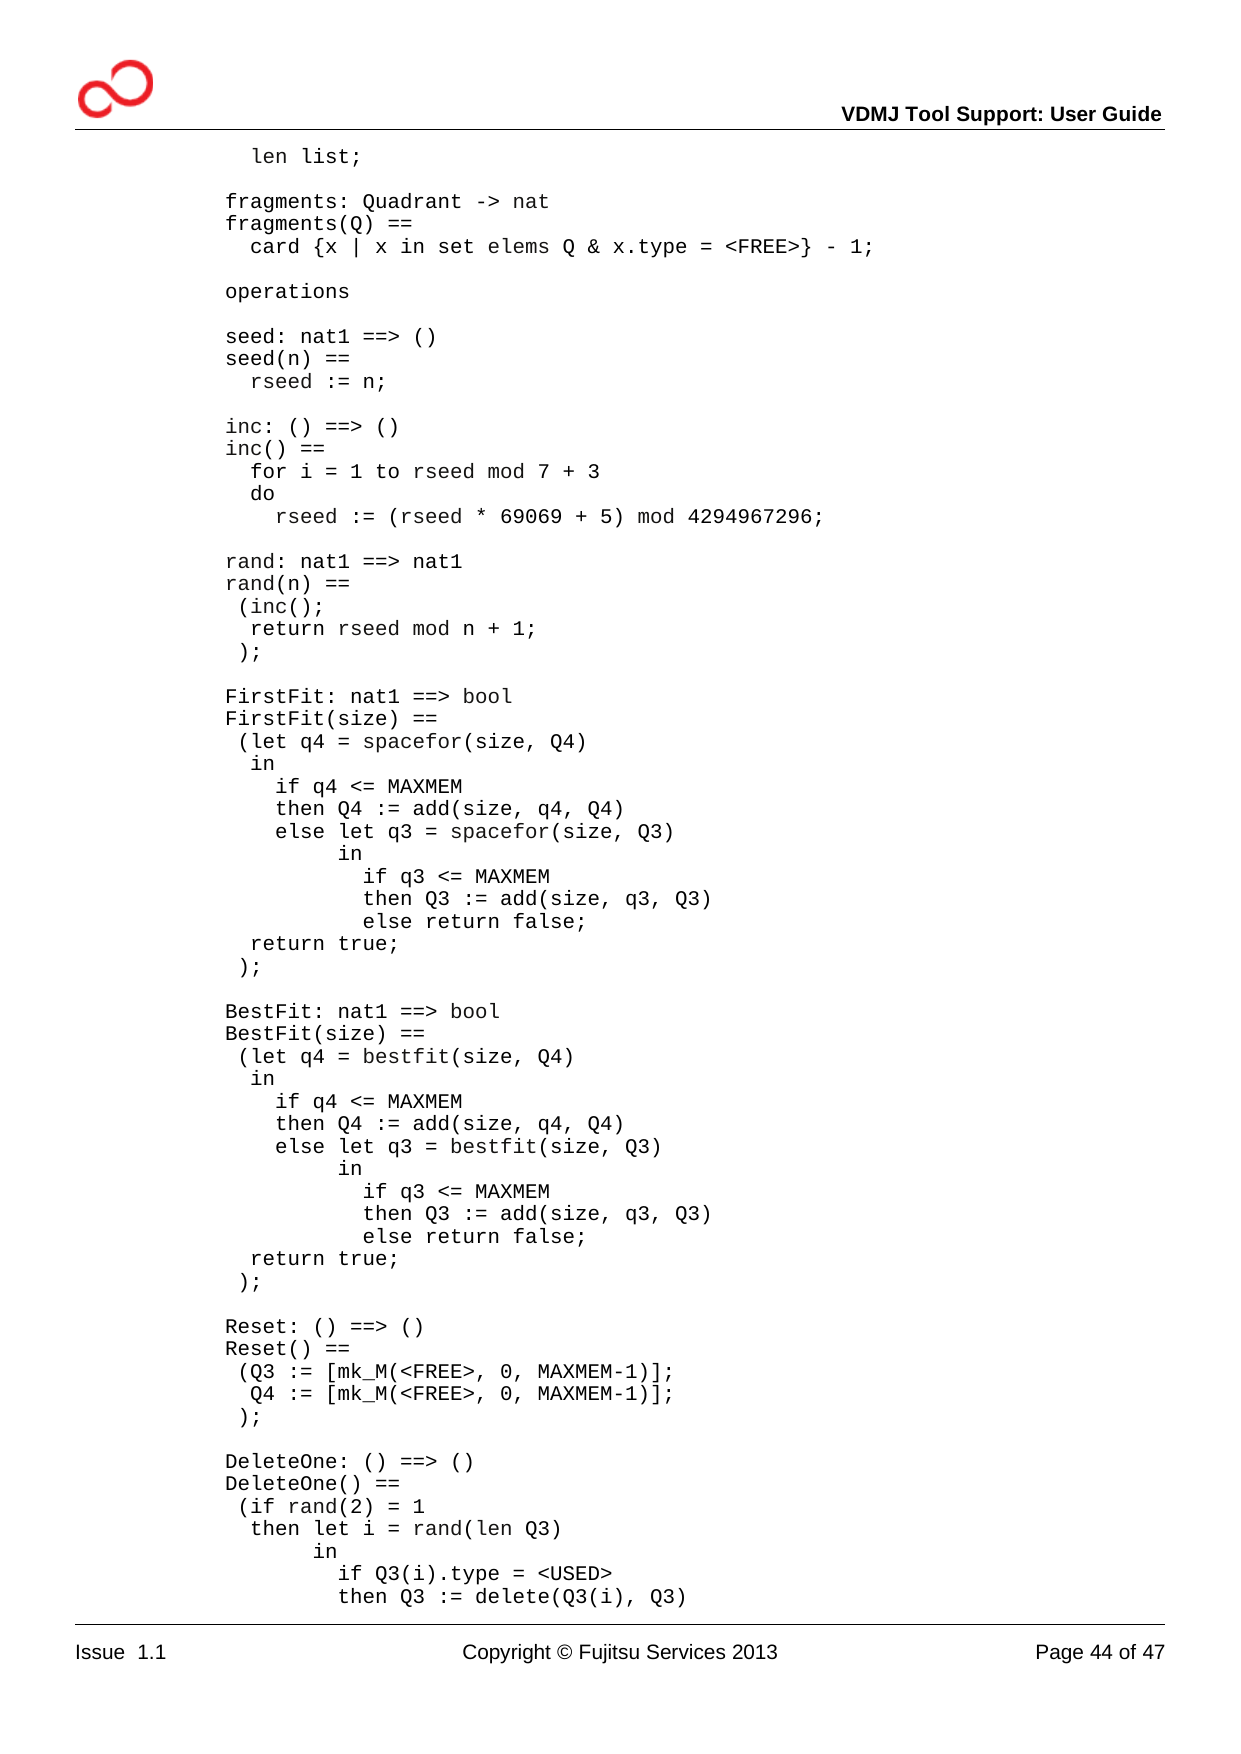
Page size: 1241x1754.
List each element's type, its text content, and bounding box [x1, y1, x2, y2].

text then Q4 := add(size, q4, Q4) [225, 798, 1165, 820]
text Q4 := [mk_M(<FREE>, 0, MAXMEM-1)]; [225, 1383, 1165, 1405]
text inc() == [225, 438, 1165, 460]
text rand(n) == [225, 573, 1165, 595]
text then Q3 := add(size, q3, Q3) [225, 888, 1165, 910]
text if q3 <= MAXMEM [225, 865, 1165, 888]
text else return false; [225, 1225, 1165, 1248]
text else let q3 = bestfit(size, Q3) [225, 1135, 1165, 1158]
text (Q3 := [mk_M(<FREE>, 0, MAXMEM-1)]; [225, 1360, 1165, 1383]
text seed: nat1 ==> () [225, 325, 1165, 348]
text ); [225, 955, 1165, 978]
text len list; [225, 145, 1165, 168]
text if q4 <= MAXMEM [225, 1090, 1165, 1113]
text ); [225, 1405, 1165, 1428]
text FirstFit(size) == [225, 708, 1165, 730]
text for i = 1 to rseed mod 7 + 3 [225, 460, 1165, 483]
text fragments(Q) == [225, 213, 1165, 235]
text rseed := (rseed * 69069 + 5) mod 4294967296; [225, 505, 1165, 528]
text rand: nat1 ==> nat1 [225, 550, 1165, 573]
text FirstFit: nat1 ==> bool [225, 685, 1165, 708]
text in [225, 1540, 1165, 1563]
text (if rand(2) = 1 [225, 1495, 1165, 1518]
text (let q4 = spacefor(size, Q4) [225, 730, 1165, 753]
text Reset: () ==> () [225, 1315, 1165, 1338]
text operations [225, 280, 1165, 303]
text return true; [225, 1248, 1165, 1270]
text DeleteOne() == [225, 1473, 1165, 1495]
text seed(n) == [225, 348, 1165, 370]
text return rseed mod n + 1; [225, 618, 1165, 640]
text ); [225, 1270, 1165, 1293]
text inc: () ==> () [225, 415, 1165, 438]
text return true; [225, 933, 1165, 955]
text if q3 <= MAXMEM [225, 1180, 1165, 1203]
text if Q3(i).type = <USED> [225, 1563, 1165, 1585]
text if q4 <= MAXMEM [225, 775, 1165, 798]
text in [225, 1068, 1165, 1090]
text ); [225, 640, 1165, 663]
text in [225, 843, 1165, 865]
text then let i = rand(len Q3) [225, 1518, 1165, 1540]
text then Q3 := delete(Q3(i), Q3) [225, 1585, 1165, 1608]
text Reset() == [225, 1338, 1165, 1360]
text do [225, 483, 1165, 505]
picture [78, 52, 153, 128]
text rseed := n; [225, 370, 1165, 393]
text (inc(); [225, 595, 1165, 618]
text BestFit: nat1 ==> bool [225, 1000, 1165, 1023]
text BestFit(size) == [225, 1023, 1165, 1045]
text (let q4 = bestfit(size, Q4) [225, 1045, 1165, 1068]
text in [225, 1158, 1165, 1180]
text in [225, 753, 1165, 775]
text else let q3 = spacefor(size, Q3) [225, 820, 1165, 843]
text else return false; [225, 910, 1165, 933]
text fragments: Quadrant -> nat [225, 190, 1165, 213]
text DeleteOne: () ==> () [225, 1450, 1165, 1473]
text then Q3 := add(size, q3, Q3) [225, 1203, 1165, 1225]
text card {x | x in set elems Q & x.type = <FREE>} - 1; [225, 235, 1165, 258]
text then Q4 := add(size, q4, Q4) [225, 1113, 1165, 1135]
